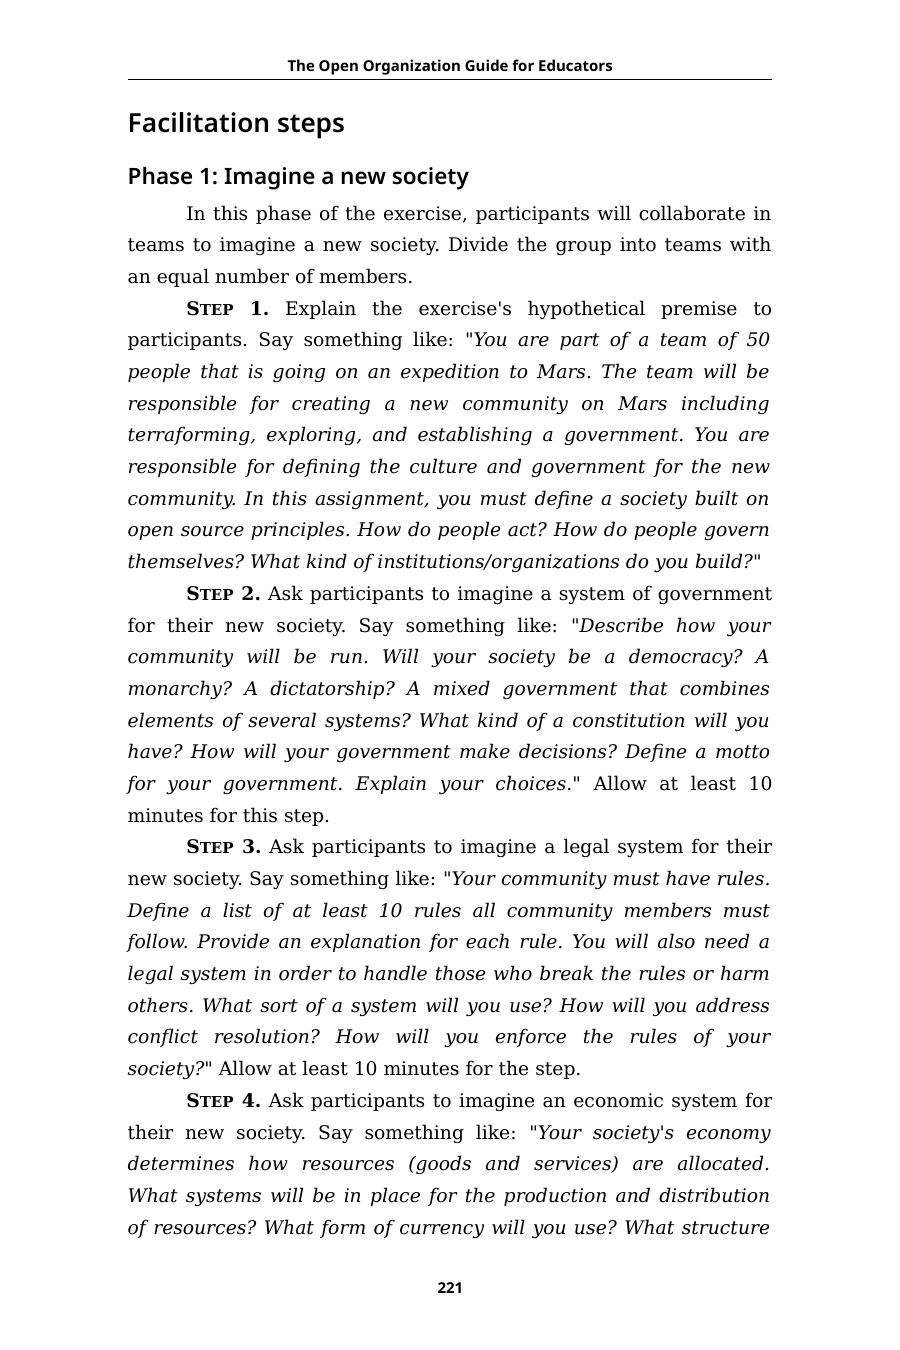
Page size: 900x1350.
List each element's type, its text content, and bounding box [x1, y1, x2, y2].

text Step 4. Ask participants to imagine an economic system for their new society. Say something like: "Your society's economy determines how resources (goods and services) are allocated. What systems will be in place for the production and distribution of resources? What form of currency will you use? What structure [127, 1090, 772, 1238]
text Step 1. Explain the exercise's hypothetical premise to participants. Say something like: "You are part of a team of 50 people that is going on an expedition to Mars. The team will be responsible for creating a new community on Mars including terraforming, exploring, and establishing a government. You are responsible for defining the culture and government for the new community. In this assignment, you must define a society built on open source principles. How do people act? How do people govern themselves? What kind of institutions/organizations do you build?" [127, 297, 772, 573]
text Step 2. Ask participants to imagine a system of government for their new society. Say something like: "Describe how your community will be run. Will your society be a democracy? A monarchy? A dictatorship? A mixed government that combines elements of several systems? What kind of a constitution will you have? How will your government make decisions? Define a motto for your government. Explain your choices." Allow at least 10 minutes for this step. [127, 583, 772, 826]
subtitle Phase 1: Imagine a new society [127, 164, 772, 190]
text In this phase of the exercise, participants will collaborate in teams to imagine a new society. Divide the group into teams with an equal number of members. [127, 202, 772, 288]
text Step 3. Ask participants to imagine a legal system for their new society. Say something like: "Your community must have rules. Define a list of at least 10 rules all community members must follow. Provide an explanation for each rule. You will also need a legal system in order to handle those who break the rules or harm others. What sort of a system will you use? How will you address conflict resolution? How will you enforce the rules of your society?" Allow at least 10 minutes for the step. [127, 836, 772, 1080]
subtitle Facilitation steps [127, 109, 772, 139]
